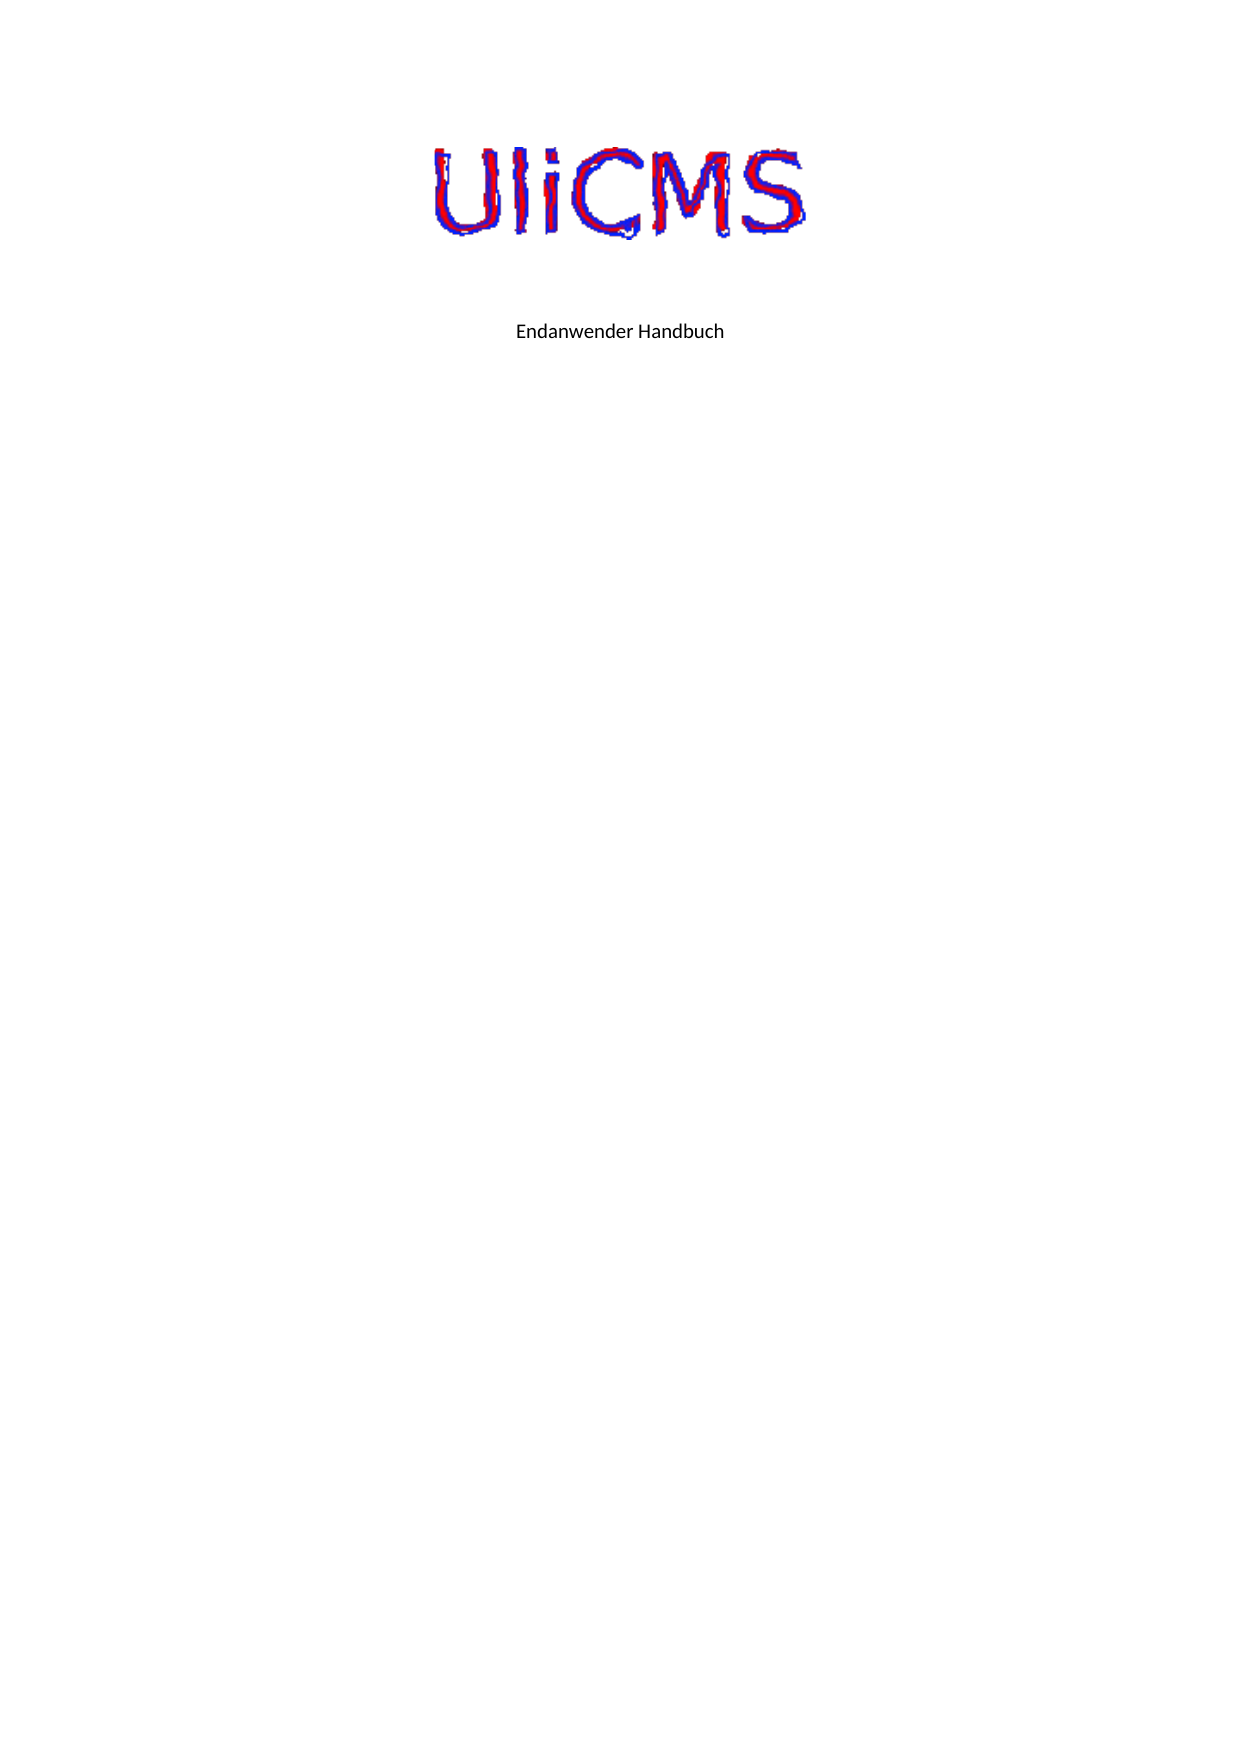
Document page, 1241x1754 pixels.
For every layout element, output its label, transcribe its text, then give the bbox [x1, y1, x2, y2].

text Endanwender Handbuch [148, 318, 1093, 343]
